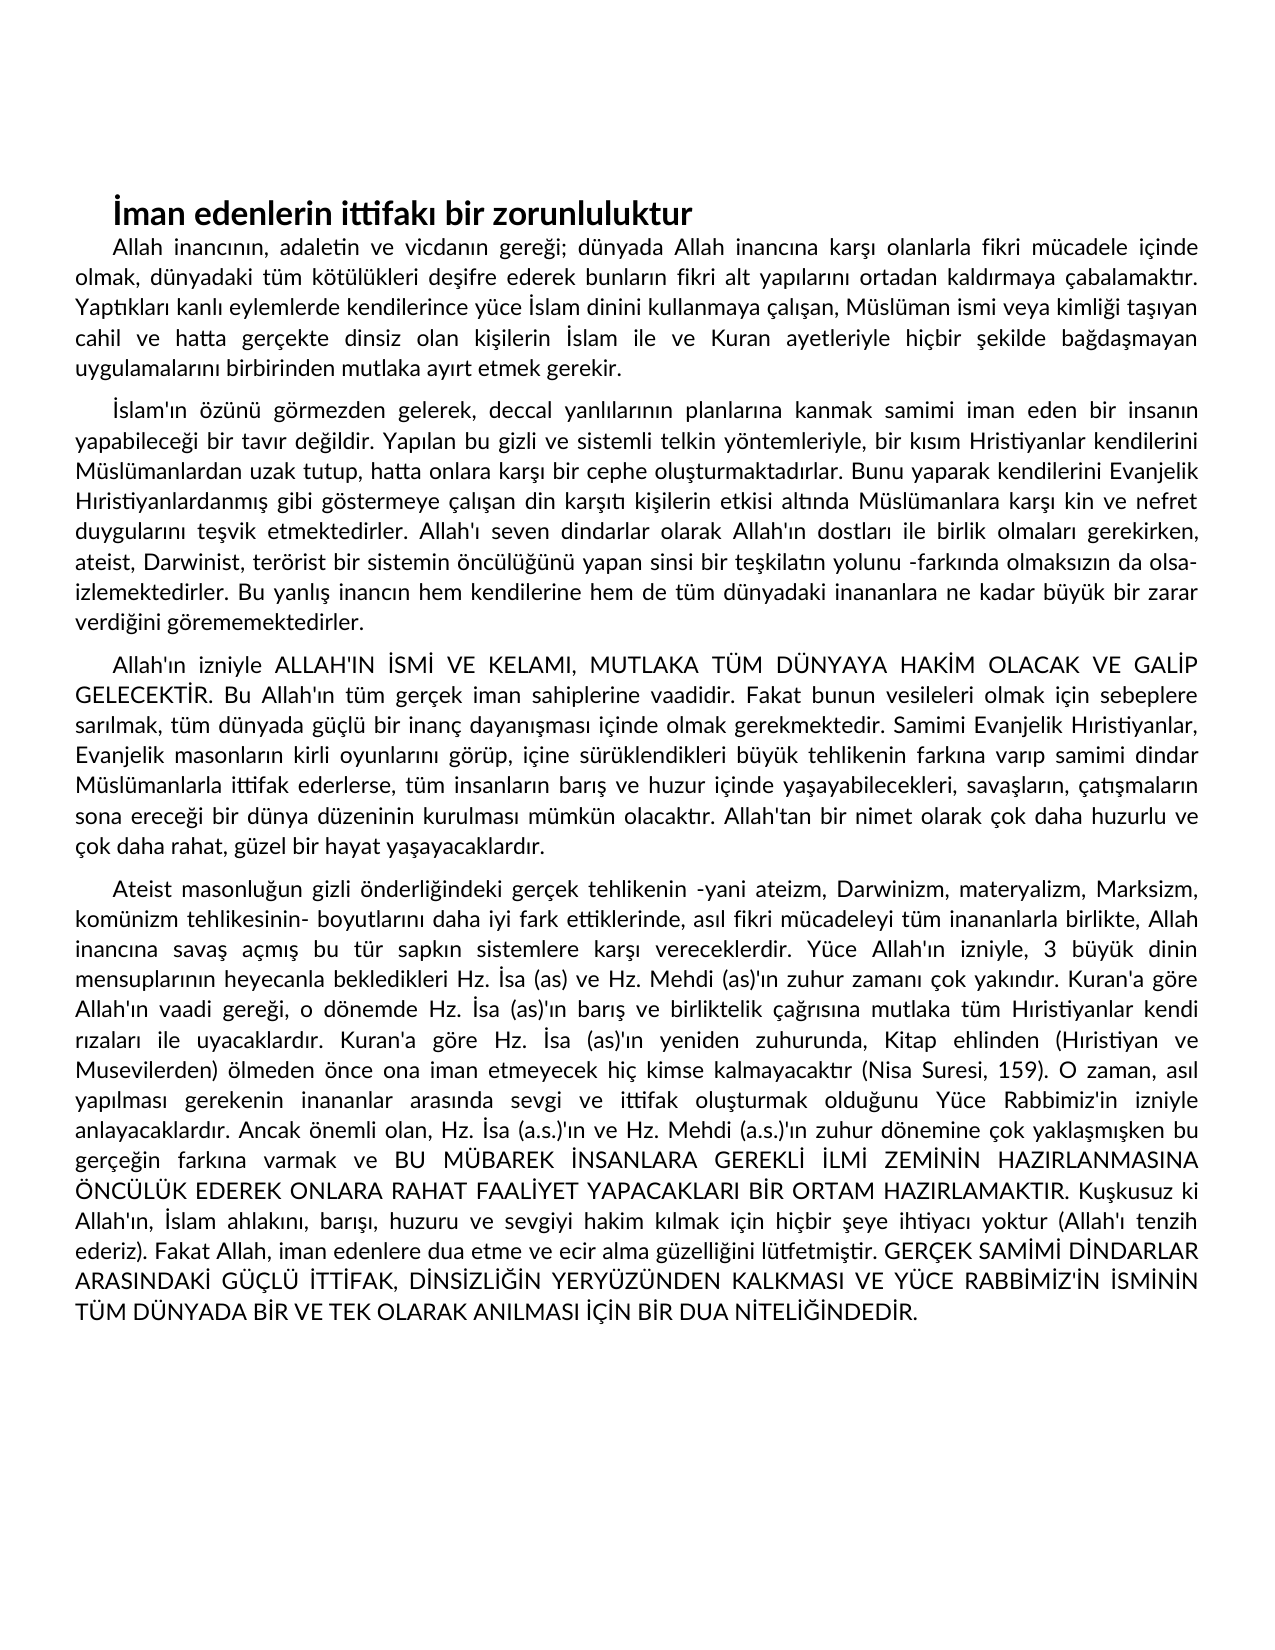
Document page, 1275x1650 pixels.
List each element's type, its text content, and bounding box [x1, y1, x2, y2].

text Allah inancının, adaletin ve vicdanın gereği; dünyada Allah inancına karşı olanlarla fikri mücadele içinde olmak, dünyadaki tüm kötülükleri deşifre ederek bunların fikri alt yapılarını ortadan kaldırmaya çabalamaktır. Yaptıkları kanlı eylemlerde kendilerince yüce İslam dinini kullanmaya çalışan, Müslüman ismi veya kimliği taşıyan cahil ve hatta gerçekte dinsiz olan kişilerin İslam ile ve Kuran ayetleriyle hiçbir şekilde bağdaşmayan uygulamalarını birbirinden mutlaka ayırt etmek gerekir. [75, 233, 1200, 381]
subtitle İman edenlerin ittifakı bir zorunluluktur [112, 193, 1200, 233]
text Allah'ın izniyle ALLAH'IN İSMİ VE KELAMI, MUTLAKA TÜM DÜNYAYA HAKİM OLACAK VE GALİP GELECEKTİR. Bu Allah'ın tüm gerçek iman sahiplerine vaadidir. Fakat bunun vesileleri olmak için sebeplere sarılmak, tüm dünyada güçlü bir inanç dayanışması içinde olmak gerekmektedir. Samimi Evanjelik Hıristiyanlar, Evanjelik masonların kirli oyunlarını görüp, içine sürüklendikleri büyük tehlikenin farkına varıp samimi dindar Müslümanlarla ittifak ederlerse, tüm insanların barış ve huzur içinde yaşayabilecekleri, savaşların, çatışmaların sona ereceği bir dünya düzeninin kurulması mümkün olacaktır. Allah'tan bir nimet olarak çok daha huzurlu ve çok daha rahat, güzel bir hayat yaşayacaklardır. [75, 650, 1200, 859]
text İslam'ın özünü görmezden gelerek, deccal yanlılarının planlarına kanmak samimi iman eden bir insanın yapabileceği bir tavır değildir. Yapılan bu gizli ve sistemli telkin yöntemleriyle, bir kısım Hristiyanlar kendilerini Müslümanlardan uzak tutup, hatta onlara karşı bir cephe oluşturmaktadırlar. Bunu yaparak kendilerini Evanjelik Hıristiyanlardanmış gibi göstermeye çalışan din karşıtı kişilerin etkisi altında Müslümanlara karşı kin ve nefret duygularını teşvik etmektedirler. Allah'ı seven dindarlar olarak Allah'ın dostları ile birlik olmaları gerekirken, ateist, Darwinist, terörist bir sistemin öncülüğünü yapan sinsi bir teşkilatın yolunu -farkında olmaksızın da olsa- izlemektedirler. Bu yanlış inancın hem kendilerine hem de tüm dünyadaki inananlara ne kadar büyük bir zarar verdiğini görememektedirler. [75, 396, 1200, 635]
text Ateist masonluğun gizli önderliğindeki gerçek tehlikenin -yani ateizm, Darwinizm, materyalizm, Marksizm, komünizm tehlikesinin- boyutlarını daha iyi fark ettiklerinde, asıl fikri mücadeleyi tüm inananlarla birlikte, Allah inancına savaş açmış bu tür sapkın sistemlere karşı vereceklerdir. Yüce Allah'ın izniyle, 3 büyük dinin mensuplarının heyecanla bekledikleri Hz. İsa (as) ve Hz. Mehdi (as)'ın zuhur zamanı çok yakındır. Kuran'a göre Allah'ın vaadi gereği, o dönemde Hz. İsa (as)'ın barış ve birliktelik çağrısına mutlaka tüm Hıristiyanlar kendi rızaları ile uyacaklardır. Kuran'a göre Hz. İsa (as)'ın yeniden zuhurunda, Kitap ehlinden (Hıristiyan ve Musevilerden) ölmeden önce ona iman etmeyecek hiç kimse kalmayacaktır (Nisa Suresi, 159). O zaman, asıl yapılması gerekenin inananlar arasında sevgi ve ittifak oluşturmak olduğunu Yüce Rabbimiz'in izniyle anlayacaklardır. Ancak önemli olan, Hz. İsa (a.s.)'ın ve Hz. Mehdi (a.s.)'ın zuhur dönemine çok yaklaşmışken bu gerçeğin farkına varmak ve BU MÜBAREK İNSANLARA GEREKLİ İLMİ ZEMİNİN HAZIRLANMASINA ÖNCÜLÜK EDEREK ONLARA RAHAT FAALİYET YAPACAKLARI BİR ORTAM HAZIRLAMAKTIR. Kuşkusuz ki Allah'ın, İslam ahlakını, barışı, huzuru ve sevgiyi hakim kılmak için hiçbir şeye ihtiyacı yoktur (Allah'ı tenzih ederiz). Fakat Allah, iman edenlere dua etme ve ecir alma güzelliğini lütfetmiştir. GERÇEK SAMİMİ DİNDARLAR ARASINDAKİ GÜÇLÜ İTTİFAK, DİNSİZLİĞİN YERYÜZÜNDEN KALKMASI VE YÜCE RABBİMİZ'İN İSMİNİN TÜM DÜNYADA BİR VE TEK OLARAK ANILMASI İÇİN BİR DUA NİTELİĞİNDEDİR. [75, 874, 1200, 1325]
